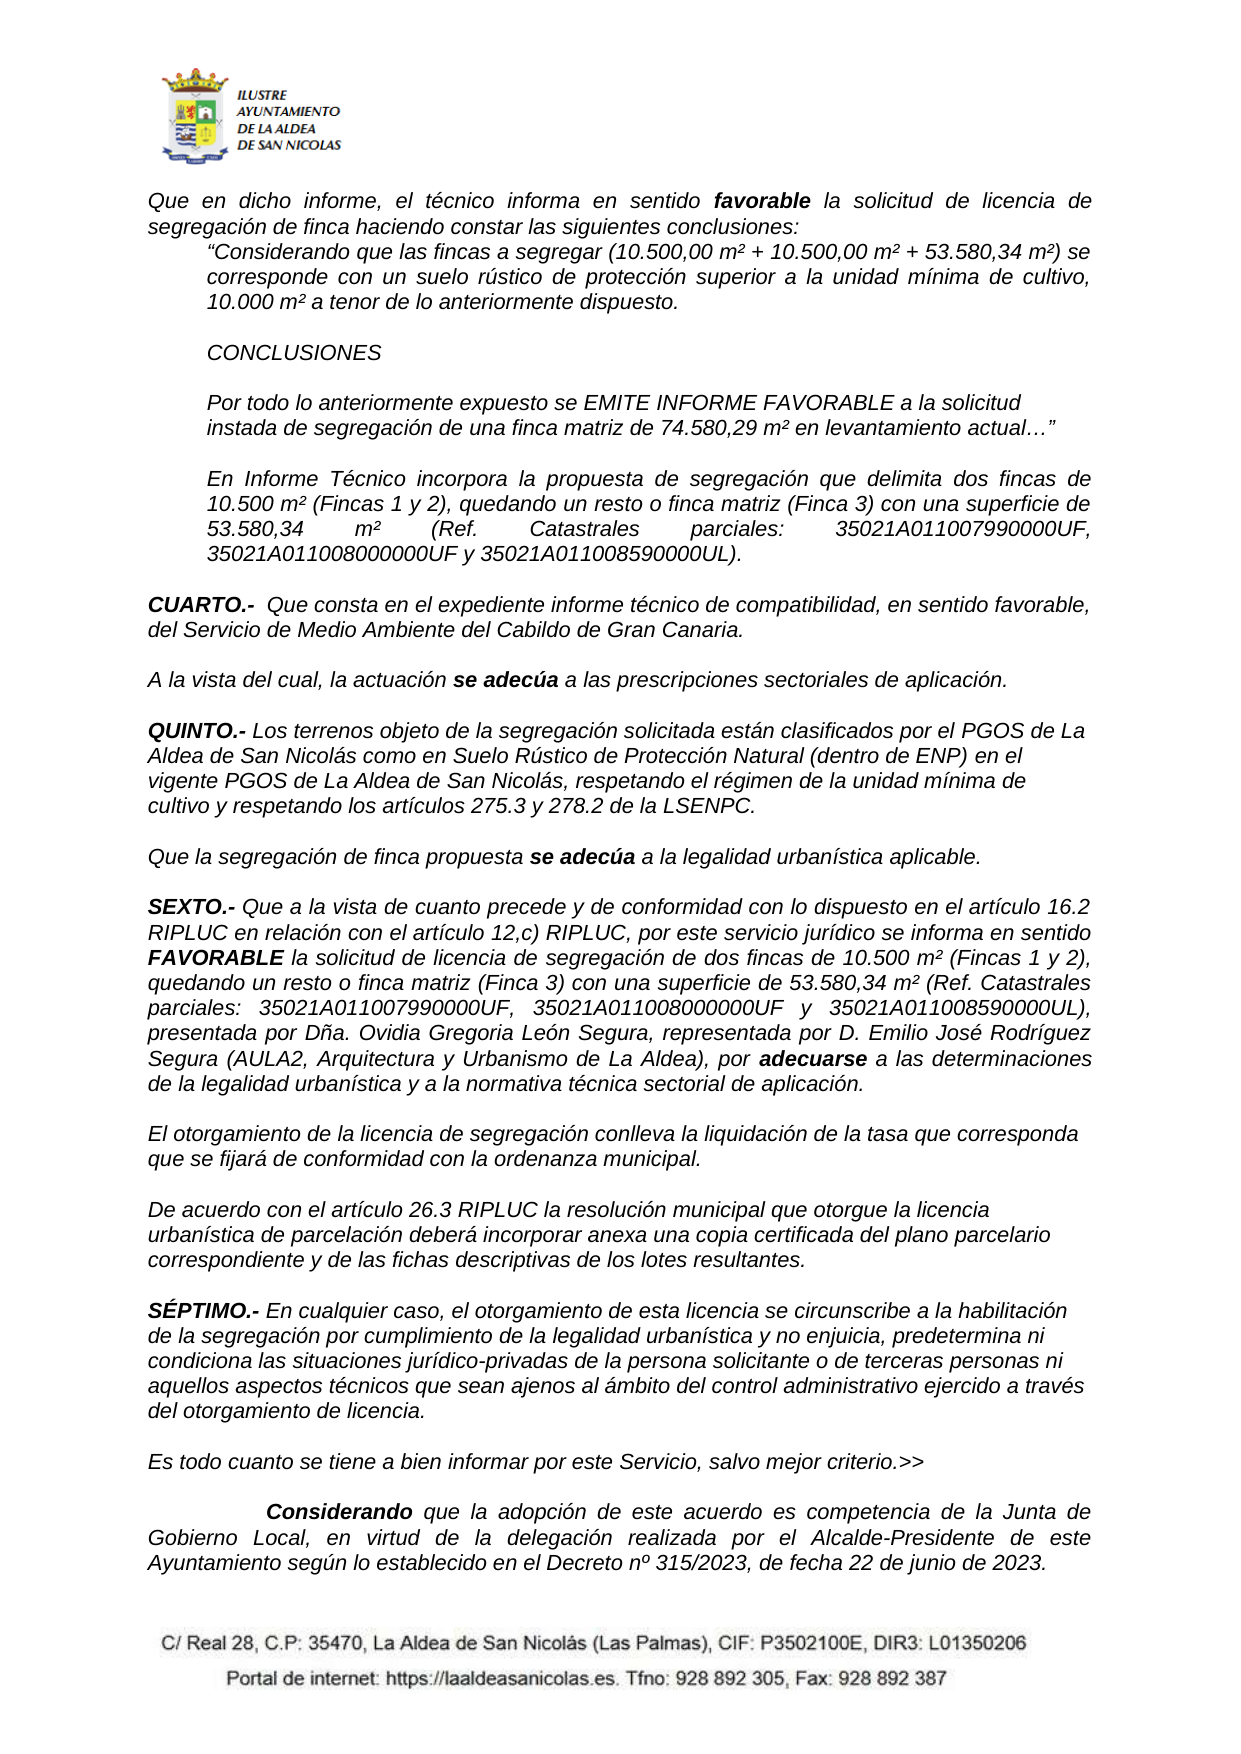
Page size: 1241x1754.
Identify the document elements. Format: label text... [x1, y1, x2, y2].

text “Considerando que las fincas a segregar (10.500,00 m² + 10.500,00 m² + 53.580,34 m²) se corresponde con un suelo rústico de protección superior a la unidad mínima de cultivo, 10.000 m² a tenor de lo anteriormente dispuesto. [207, 239, 1093, 314]
text Por todo lo anteriormente expuesto se EMITE INFORME FAVORABLE a la solicitud instada de segregación de una finca matriz de 74.580,29 m² en levantamiento actual…” [207, 390, 1093, 441]
picture [149, 1627, 1034, 1694]
text El otorgamiento de la licencia de segregación conlleva la liquidación de la tasa que corresponda que se fijará de conformidad con la ordenanza municipal. [148, 1121, 1093, 1172]
text QUINTO.- Los terrenos objeto de la segregación solicitada están clasificados por el PGOS de La Aldea de San Nicolás como en Suelo Rústico de Protección Natural (dentro de ENP) en el vigente PGOS de La Aldea de San Nicolás, respetando el régimen de la unidad mínima de cultivo y respetando los artículos 275.3 y 278.2 de la LSENPC. [148, 718, 1093, 819]
text SÉPTIMO.- En cualquier caso, el otorgamiento de esta licencia se circunscribe a la habilitación de la segregación por cumplimiento de la legalidad urbanística y no enjuicia, predetermina ni condiciona las situaciones jurídico-privadas de la persona solicitante o de terceras personas ni aquellos aspectos técnicos que sean ajenos al ámbito del control administrativo ejercido a través del otorgamiento de licencia. [148, 1298, 1093, 1424]
text De acuerdo con el artículo 26.3 RIPLUC la resolución municipal que otorgue la licencia urbanística de parcelación deberá incorporar anexa una copia certificada del plano parcelario correspondiente y de las fichas descriptivas de los lotes resultantes. [148, 1197, 1093, 1272]
text Es todo cuanto se tiene a bien informar por este Servicio, salvo mejor criterio.>> [148, 1449, 1093, 1474]
text SEXTO.- Que a la vista de cuanto precede y de conformidad con lo dispuesto en el artículo 16.2 RIPLUC en relación con el artículo 12,c) RIPLUC, por este servicio jurídico se informa en sentido FAVORABLE la solicitud de licencia de segregación de dos fincas de 10.500 m² (Fincas 1 y 2), quedando un resto o finca matriz (Finca 3) con una superficie de 53.580,34 m² (Ref. Catastrales parciales: 35021A011007990000UF, 35021A011008000000UF y 35021A011008590000UL), presentada por Dña. Ovidia Gregoria León Segura, representada por D. Emilio José Rodríguez Segura (AULA2, Arquitectura y Urbanismo de La Aldea), por adecuarse a las determinaciones de la legalidad urbanística y a la normativa técnica sectorial de aplicación. [148, 894, 1093, 1096]
text A la vista del cual, la actuación se adecúa a las prescripciones sectoriales de aplicación. [148, 667, 1093, 693]
text Considerando que la adopción de este acuerdo es competencia de la Junta de Gobierno Local, en virtud de la delegación realizada por el Alcalde-Presidente de este Ayuntamiento según lo establecido en el Decreto nº 315/2023, de fecha 22 de junio de 2023. [148, 1499, 1093, 1575]
text CONCLUSIONES [207, 340, 1093, 365]
text Que la segregación de finca propuesta se adecúa a la legalidad urbanística aplicable. [148, 844, 1093, 869]
picture [148, 60, 357, 172]
text En Informe Técnico incorpora la propuesta de segregación que delimita dos fincas de 10.500 m² (Fincas 1 y 2), quedando un resto o finca matriz (Finca 3) con una superficie de 53.580,34 m² (Ref. Catastrales parciales: 35021A011007990000UF, 35021A011008000000UF y 35021A011008590000UL). [207, 466, 1093, 567]
text Que en dicho informe, el técnico informa en sentido favorable la solicitud de licencia de segregación de finca haciendo constar las siguientes conclusiones: [148, 188, 1093, 239]
text CUARTO.- Que consta en el expediente informe técnico de compatibilidad, en sentido favorable, del Servicio de Medio Ambiente del Cabildo de Gran Canaria. [148, 592, 1093, 642]
